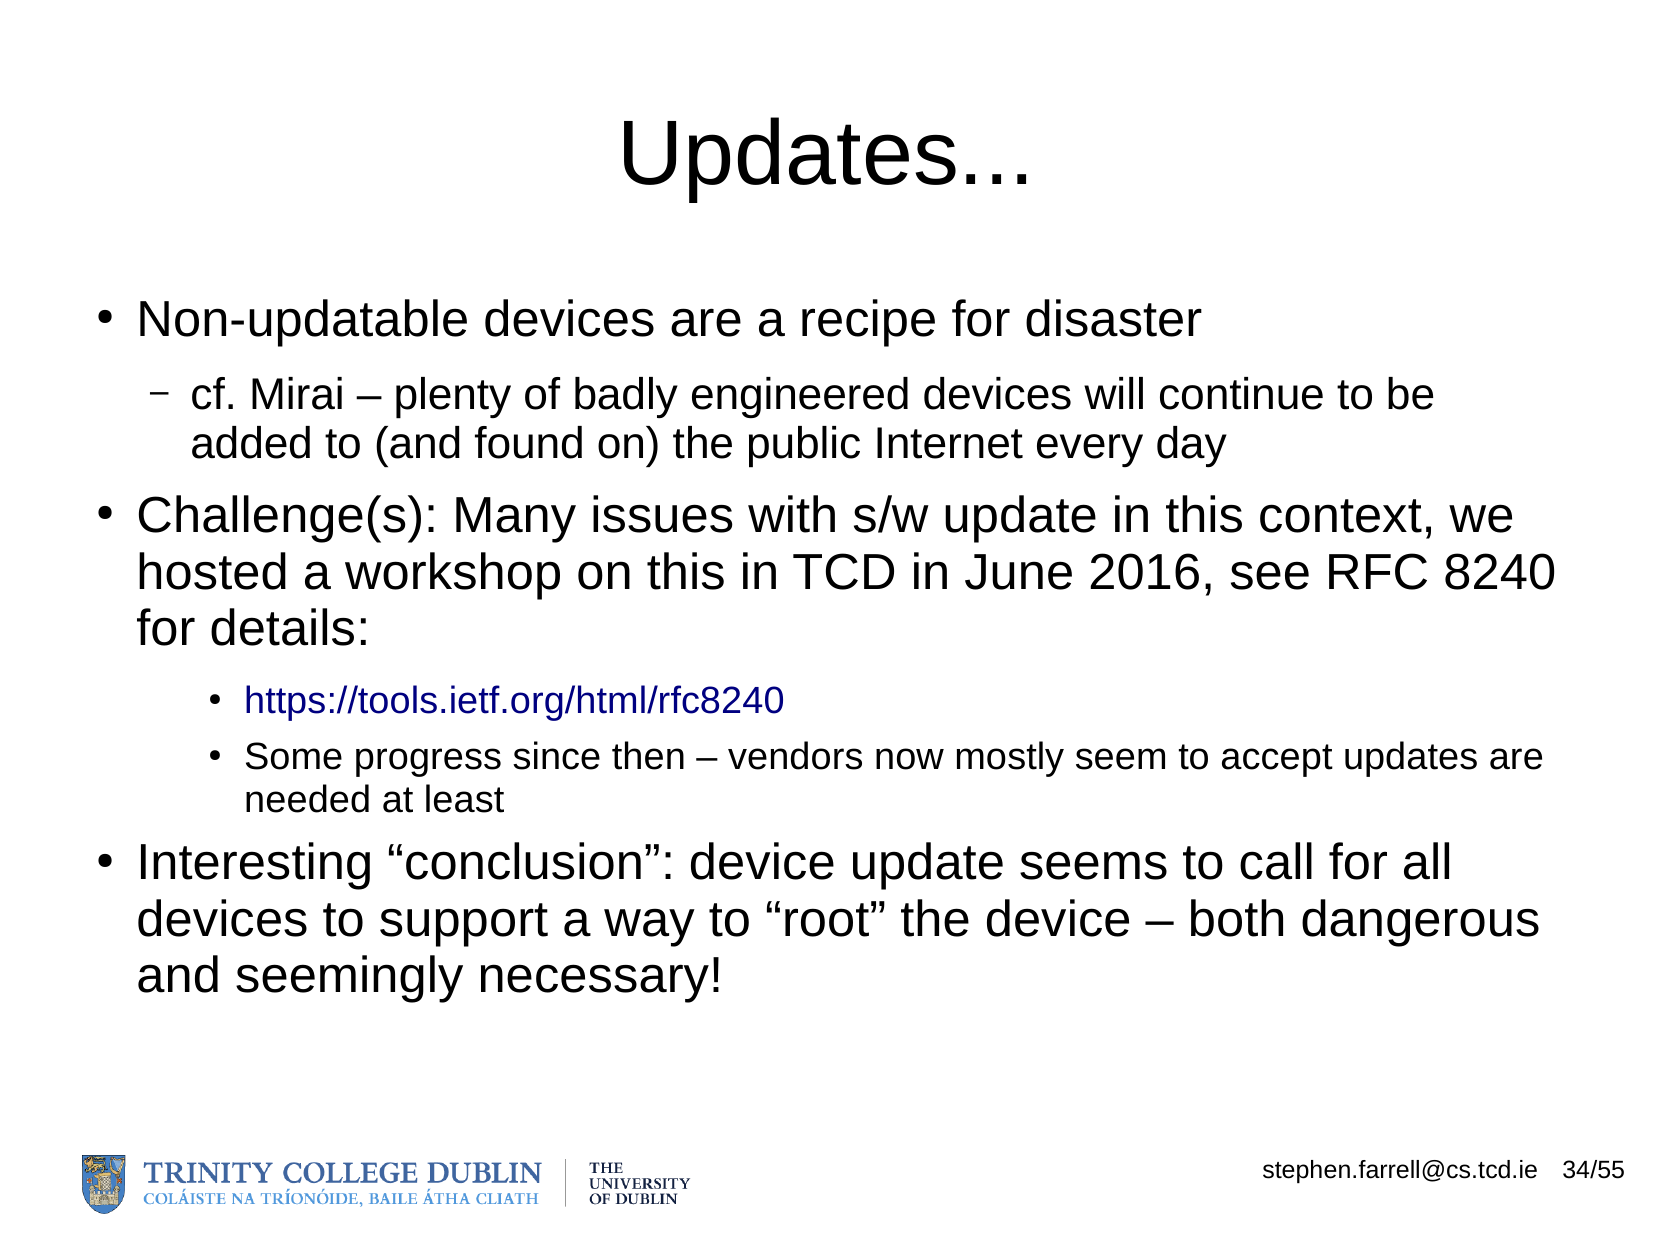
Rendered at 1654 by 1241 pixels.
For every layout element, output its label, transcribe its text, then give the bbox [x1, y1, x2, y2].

list Non-updatable devices are a recipe for disaster cf. Mirai – plenty of badly engineered devices will continue to be added to (and found on) the public Internet every day Challenge(s): Many issues with s/w update in this context, we hosted a workshop on this in TCD in June 2016, see RFC 8240 for details: https://tools.ietf.org/html/rfc8240 Some progress since then – vendors now mostly seem to accept updates are needed at least Interesting “conclusion”: device update seems to call for all devices to support a way to “root” the device – both dangerous and seemingly necessary! [82, 290, 1571, 1010]
title Updates... [82, 49, 1571, 257]
picture [82, 1155, 694, 1214]
